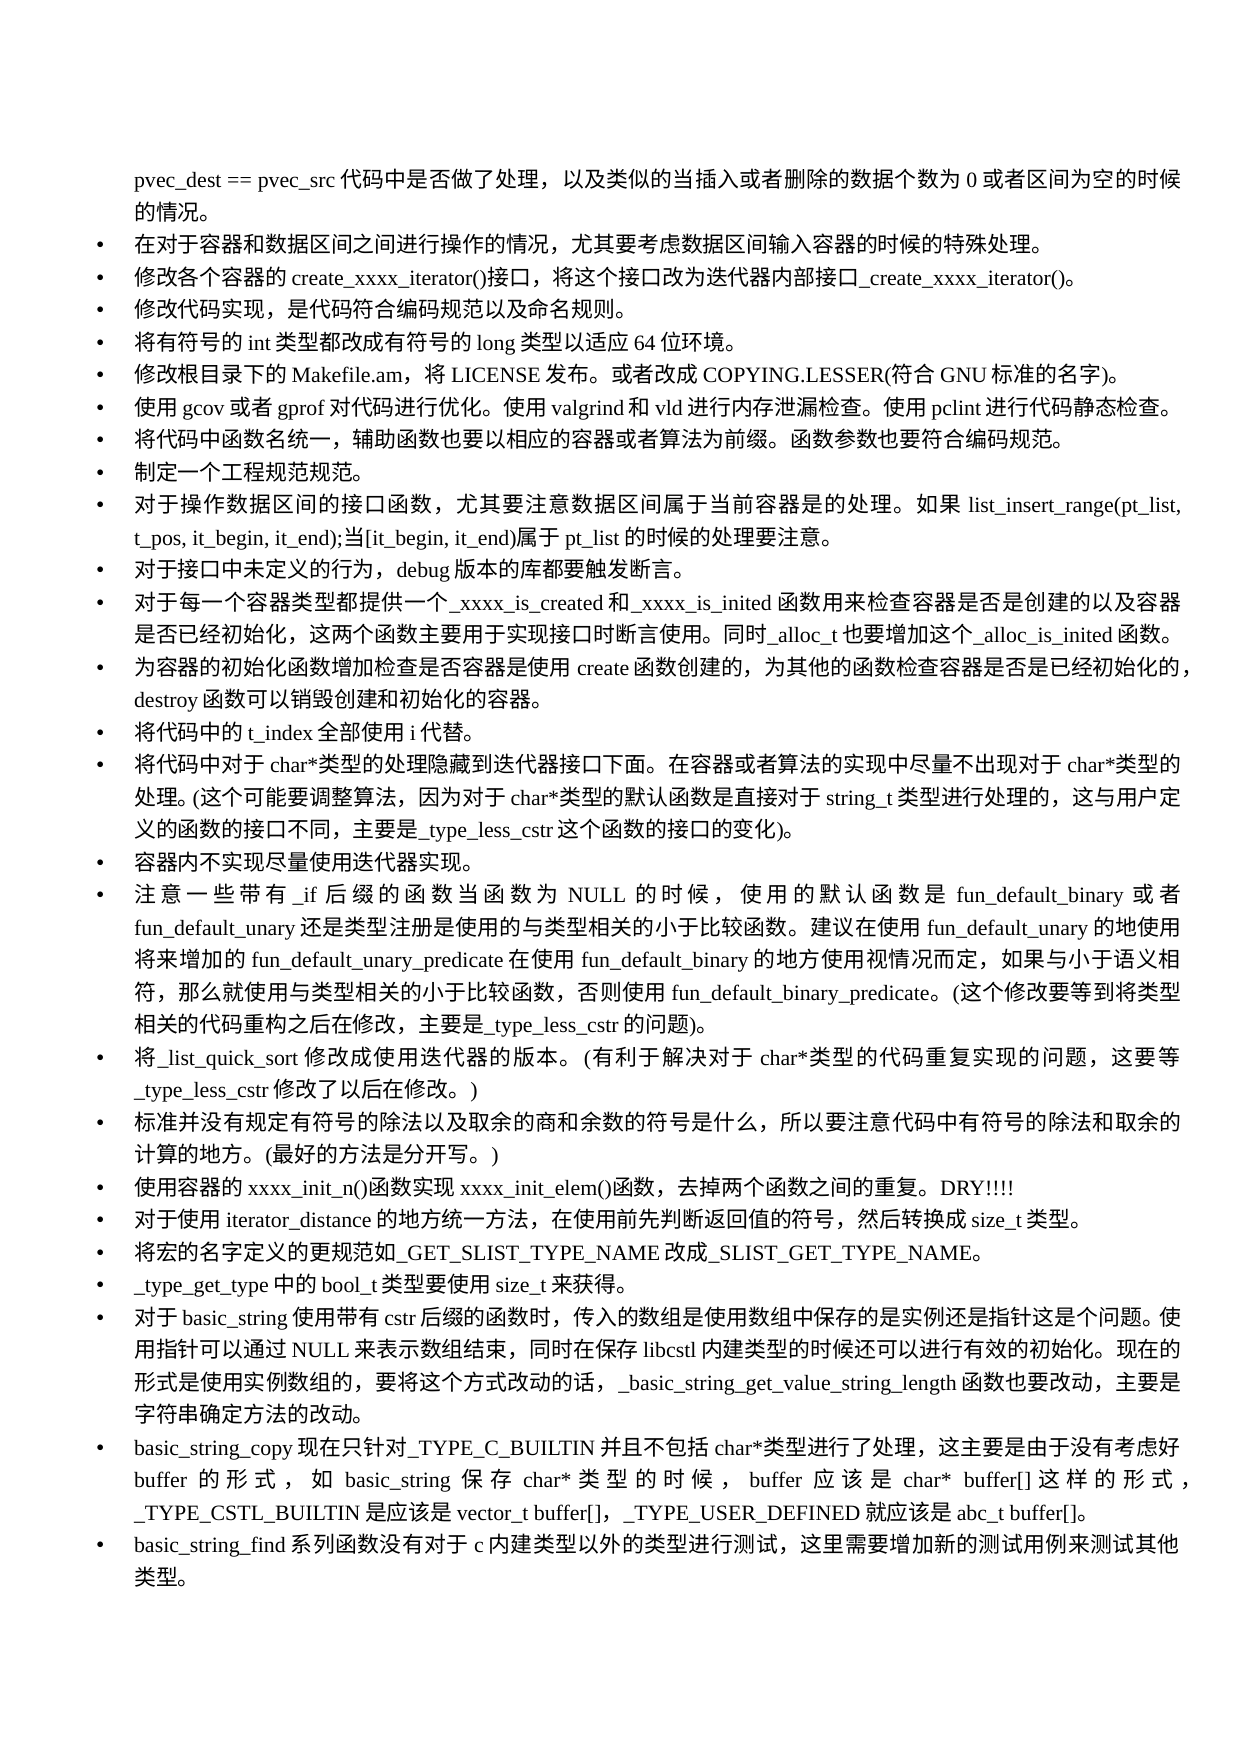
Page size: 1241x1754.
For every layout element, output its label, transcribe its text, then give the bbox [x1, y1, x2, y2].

list 使用容器的xxxx_init_n()函数实现xxxx_init_elem()函数，去掉两个函数之间的重复。DRY!!!! [96, 1169, 1181, 1202]
list basic_string_copy现在只针对_TYPE_C_BUILTIN并且不包括char*类型进行了处理，这主要是由于没有考虑好buffer的形式，如basic_string保存char*类型的时候，buffer应该是char* buffer[]这样的形式，_TYPE_CSTL_BUILTIN是应该是vector_t buffer[]，_TYPE_USER_DEFINED就应该是abc_t buffer[]。 [96, 1429, 1181, 1527]
list 将有符号的int类型都改成有符号的long类型以适应64位环境。 [96, 324, 1181, 357]
list 在对于容器和数据区间之间进行操作的情况，尤其要考虑数据区间输入容器的时候的特殊处理。 [96, 227, 1181, 259]
list 修改各个容器的create_xxxx_iterator()接口，将这个接口改为迭代器内部接口_create_xxxx_iterator()。 [96, 259, 1181, 292]
list 修改代码实现，是代码符合编码规范以及命名规则。 [96, 292, 1181, 324]
list pvec_dest == pvec_src代码中是否做了处理，以及类似的当插入或者删除的数据个数为0或者区间为空的时候的情况。 [96, 162, 1181, 227]
list 对于接口中未定义的行为，debug版本的库都要触发断言。 [96, 552, 1181, 584]
list 修改根目录下的Makefile.am，将LICENSE发布。或者改成COPYING.LESSER(符合GNU标准的名字)。 [96, 357, 1181, 389]
list 对于basic_string使用带有cstr后缀的函数时，传入的数组是使用数组中保存的是实例还是指针这是个问题。使用指针可以通过NULL来表示数组结束，同时在保存libcstl内建类型的时候还可以进行有效的初始化。现在的形式是使用实例数组的，要将这个方式改动的话，_basic_string_get_value_string_length函数也要改动，主要是字符串确定方法的改动。 [96, 1299, 1181, 1429]
list 将代码中函数名统一，辅助函数也要以相应的容器或者算法为前缀。函数参数也要符合编码规范。 [96, 422, 1181, 454]
list 标准并没有规定有符号的除法以及取余的商和余数的符号是什么，所以要注意代码中有符号的除法和取余的计算的地方。(最好的方法是分开写。) [96, 1104, 1181, 1169]
list 将代码中对于char*类型的处理隐藏到迭代器接口下面。在容器或者算法的实现中尽量不出现对于char*类型的处理。(这个可能要调整算法，因为对于char*类型的默认函数是直接对于string_t类型进行处理的，这与用户定义的函数的接口不同，主要是_type_less_cstr这个函数的接口的变化)。 [96, 747, 1181, 844]
list 将代码中的t_index全部使用i代替。 [96, 714, 1181, 747]
list 为容器的初始化函数增加检查是否容器是使用create函数创建的，为其他的函数检查容器是否是已经初始化的，destroy函数可以销毁创建和初始化的容器。 [96, 649, 1181, 714]
list 对于每一个容器类型都提供一个_xxxx_is_created和_xxxx_is_inited函数用来检查容器是否是创建的以及容器是否已经初始化，这两个函数主要用于实现接口时断言使用。同时_alloc_t也要增加这个_alloc_is_inited函数。 [96, 584, 1181, 649]
list 对于使用iterator_distance的地方统一方法，在使用前先判断返回值的符号，然后转换成size_t类型。 [96, 1202, 1181, 1234]
list 容器内不实现尽量使用迭代器实现。 [96, 844, 1181, 877]
list 使用gcov或者gprof对代码进行优化。使用valgrind和vld进行内存泄漏检查。使用pclint进行代码静态检查。 [96, 389, 1181, 422]
list 将_list_quick_sort修改成使用迭代器的版本。(有利于解决对于char*类型的代码重复实现的问题，这要等_type_less_cstr修改了以后在修改。) [96, 1039, 1181, 1104]
list _type_get_type中的bool_t类型要使用size_t来获得。 [96, 1267, 1181, 1299]
list 注意一些带有_if后缀的函数当函数为NULL的时候，使用的默认函数是fun_default_binary或者fun_default_unary还是类型注册是使用的与类型相关的小于比较函数。建议在使用fun_default_unary的地使用将来增加的fun_default_unary_predicate在使用fun_default_binary的地方使用视情况而定，如果与小于语义相符，那么就使用与类型相关的小于比较函数，否则使用fun_default_binary_predicate。(这个修改要等到将类型相关的代码重构之后在修改，主要是_type_less_cstr的问题)。 [96, 877, 1181, 1039]
list 制定一个工程规范规范。 [96, 454, 1181, 487]
list basic_string_find系列函数没有对于c内建类型以外的类型进行测试，这里需要增加新的测试用例来测试其他类型。 [96, 1527, 1181, 1592]
list 将宏的名字定义的更规范如_GET_SLIST_TYPE_NAME改成_SLIST_GET_TYPE_NAME。 [96, 1234, 1181, 1267]
list 对于操作数据区间的接口函数，尤其要注意数据区间属于当前容器是的处理。如果list_insert_range(pt_list, t_pos, it_begin, it_end);当[it_begin, it_end)属于pt_list的时候的处理要注意。 [96, 487, 1181, 552]
